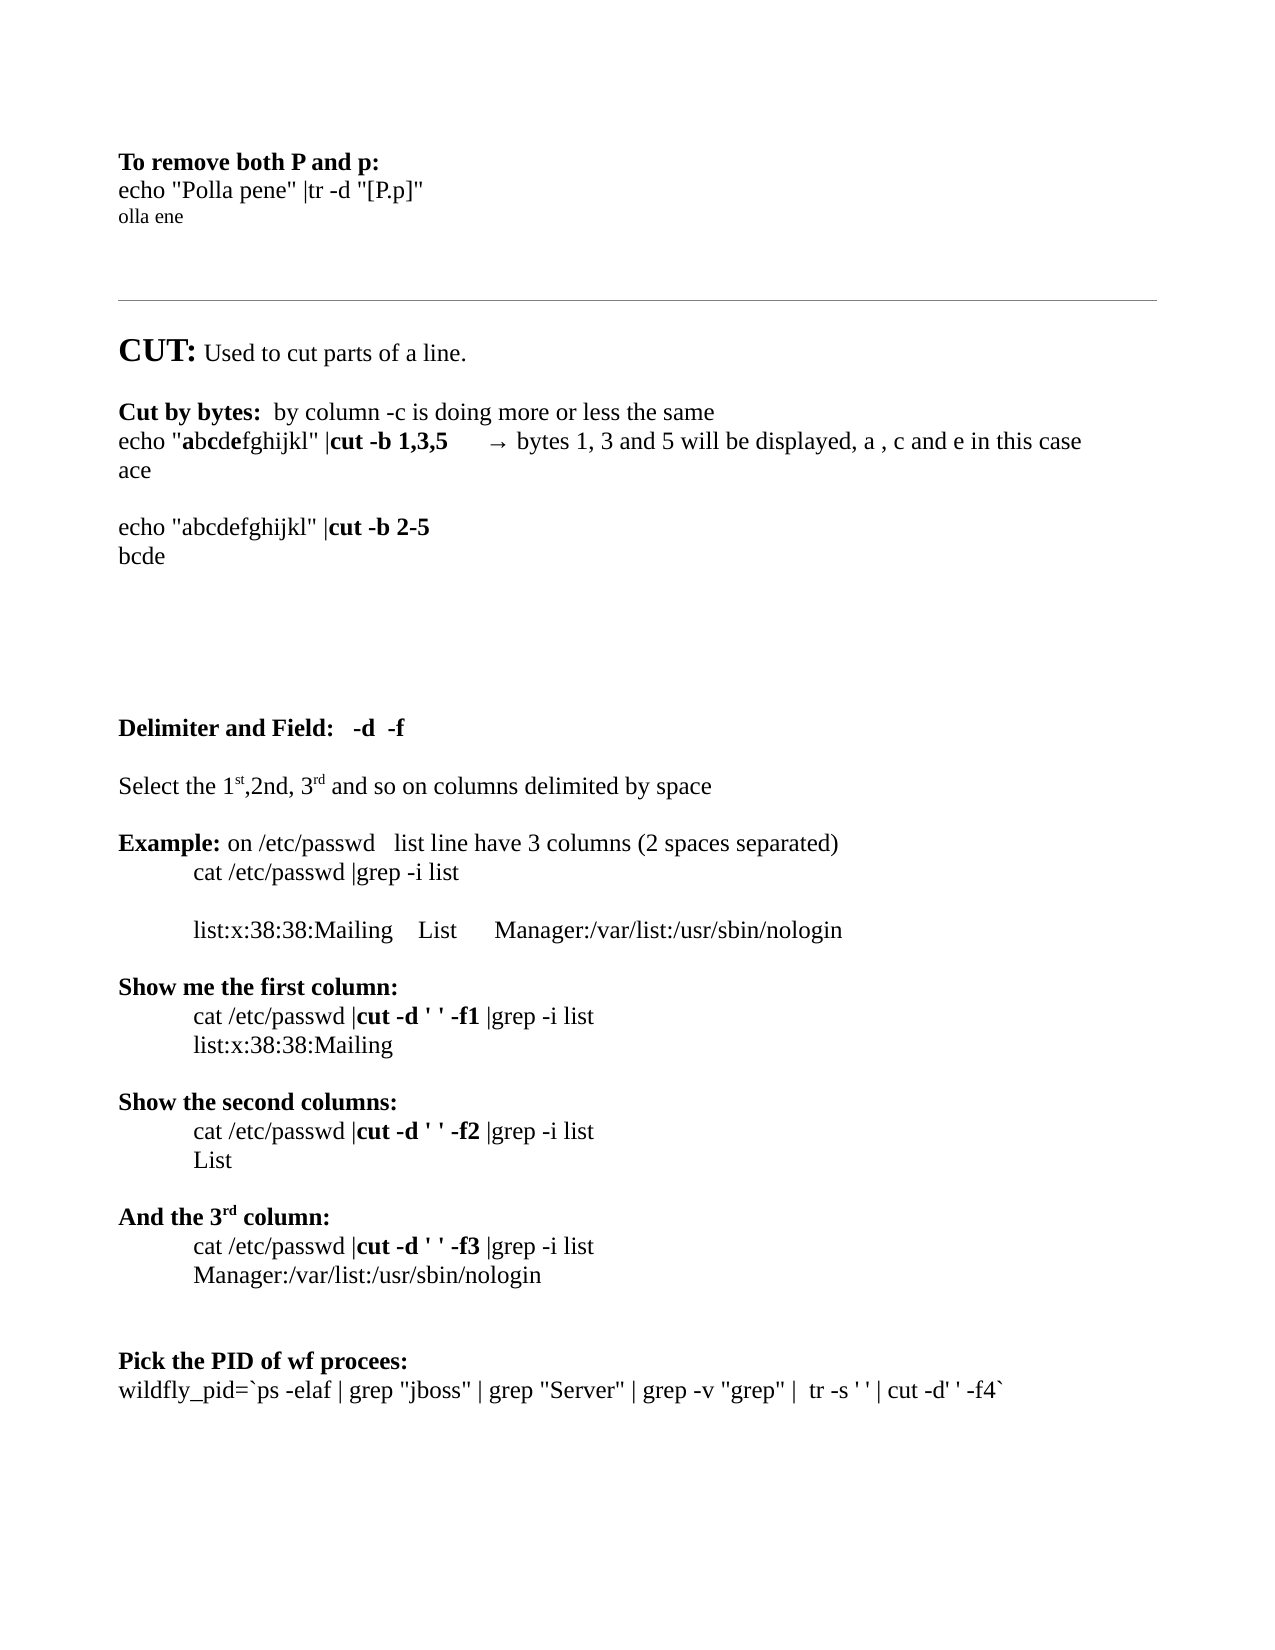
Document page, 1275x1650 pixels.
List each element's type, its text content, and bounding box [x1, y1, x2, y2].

text Show the second columns: [118, 1087, 1157, 1116]
text bcde [118, 541, 1157, 570]
text And the 3rd column: [118, 1202, 1157, 1231]
text list:x:38:38:Mailing [118, 1030, 1157, 1058]
text wildfly_pid=`ps -elaf | grep "jboss" | grep "Server" | grep -v "grep" | tr -s ' ' | cut -d' ' -f4` [118, 1375, 1157, 1403]
text Select the 1st,2nd, 3rd and so on columns delimited by space [118, 771, 1157, 800]
text List [118, 1145, 1157, 1173]
text Show me the first column: [118, 972, 1157, 1001]
text list:x:38:38:Mailing List Manager:/var/list:/usr/sbin/nologin [118, 915, 1157, 943]
text echo "abcdefghijkl" |cut -b 2-5 [118, 512, 1157, 541]
text echo "abcdefghijkl" |cut -b 1,3,5 → bytes 1, 3 and 5 will be displayed, a , c and e in this case [118, 426, 1157, 455]
text echo "Polla pene" |tr -d "[P.p]" [118, 176, 1157, 204]
text Manager:/var/list:/usr/sbin/nologin [118, 1260, 1157, 1288]
text cat /etc/passwd |cut -d ' ' -f3 |grep -i list [118, 1231, 1157, 1260]
text olla ene [118, 204, 1157, 228]
text Pick the PID of wf procees: [118, 1346, 1157, 1375]
text Cut by bytes: by column -c is doing more or less the same [118, 397, 1157, 426]
text CUT: Used to cut parts of a line. [118, 330, 1157, 368]
text cat /etc/passwd |cut -d ' ' -f2 |grep -i list [118, 1116, 1157, 1145]
text cat /etc/passwd |grep -i list [118, 857, 1157, 886]
text Example: on /etc/passwd list line have 3 columns (2 spaces separated) [118, 828, 1157, 857]
text Delimiter and Field: -d -f [118, 713, 1157, 742]
text ace [118, 455, 1157, 483]
text cat /etc/passwd |cut -d ' ' -f1 |grep -i list [118, 1001, 1157, 1030]
text To remove both P and p: [118, 147, 1157, 176]
